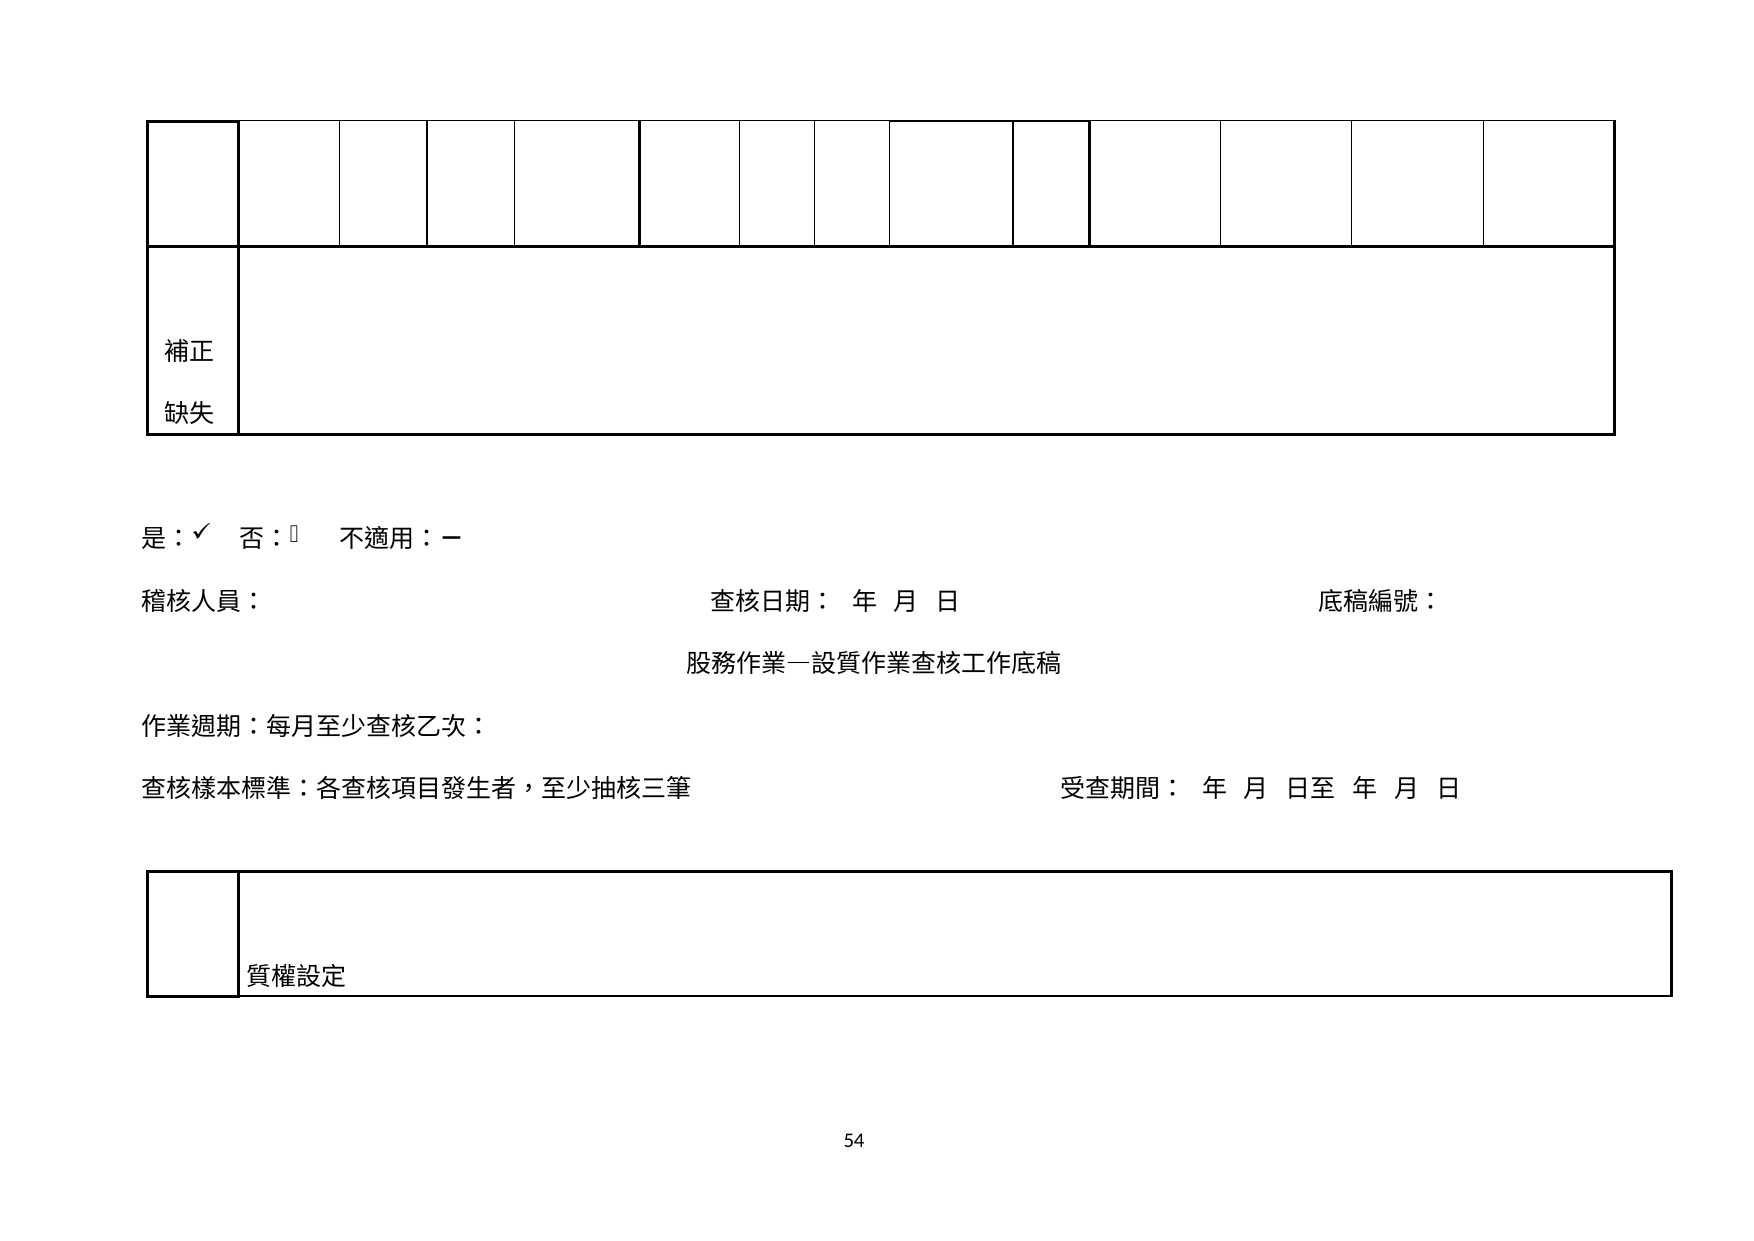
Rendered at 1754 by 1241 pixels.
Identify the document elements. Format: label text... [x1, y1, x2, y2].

table_cell [240, 121, 339, 245]
table_cell [428, 121, 514, 245]
table_cell [340, 121, 426, 245]
table_cell [1352, 121, 1483, 245]
table_cell [641, 121, 739, 245]
text 稽核人員： 查核日期： 年 月 日 底稿編號： [139, 558, 1564, 620]
table_cell [240, 248, 1613, 433]
text 股務作業―設質作業查核工作底稿 [139, 620, 1606, 683]
table_cell [1221, 121, 1351, 245]
text 是： 否： 不適用：－ [139, 495, 1606, 558]
table_cell [1484, 121, 1613, 245]
table_cell 補正 缺失 [149, 248, 237, 433]
table_cell [515, 121, 638, 245]
text 查核樣本標準：各查核項目發生者，至少抽核三筆 受查期間： 年 月 日至 年 月 日 [139, 745, 1606, 808]
table_cell [1091, 121, 1220, 245]
table_cell [815, 121, 889, 245]
table_header 設質作業 [149, 873, 237, 995]
table_cell [890, 122, 1012, 245]
table_header 設質作業 [149, 123, 237, 245]
table_cell [1014, 122, 1088, 245]
text 作業週期：每月至少查核乙次： [139, 683, 1523, 745]
table_cell [740, 121, 814, 245]
table_header 質權設定 [240, 873, 1670, 995]
